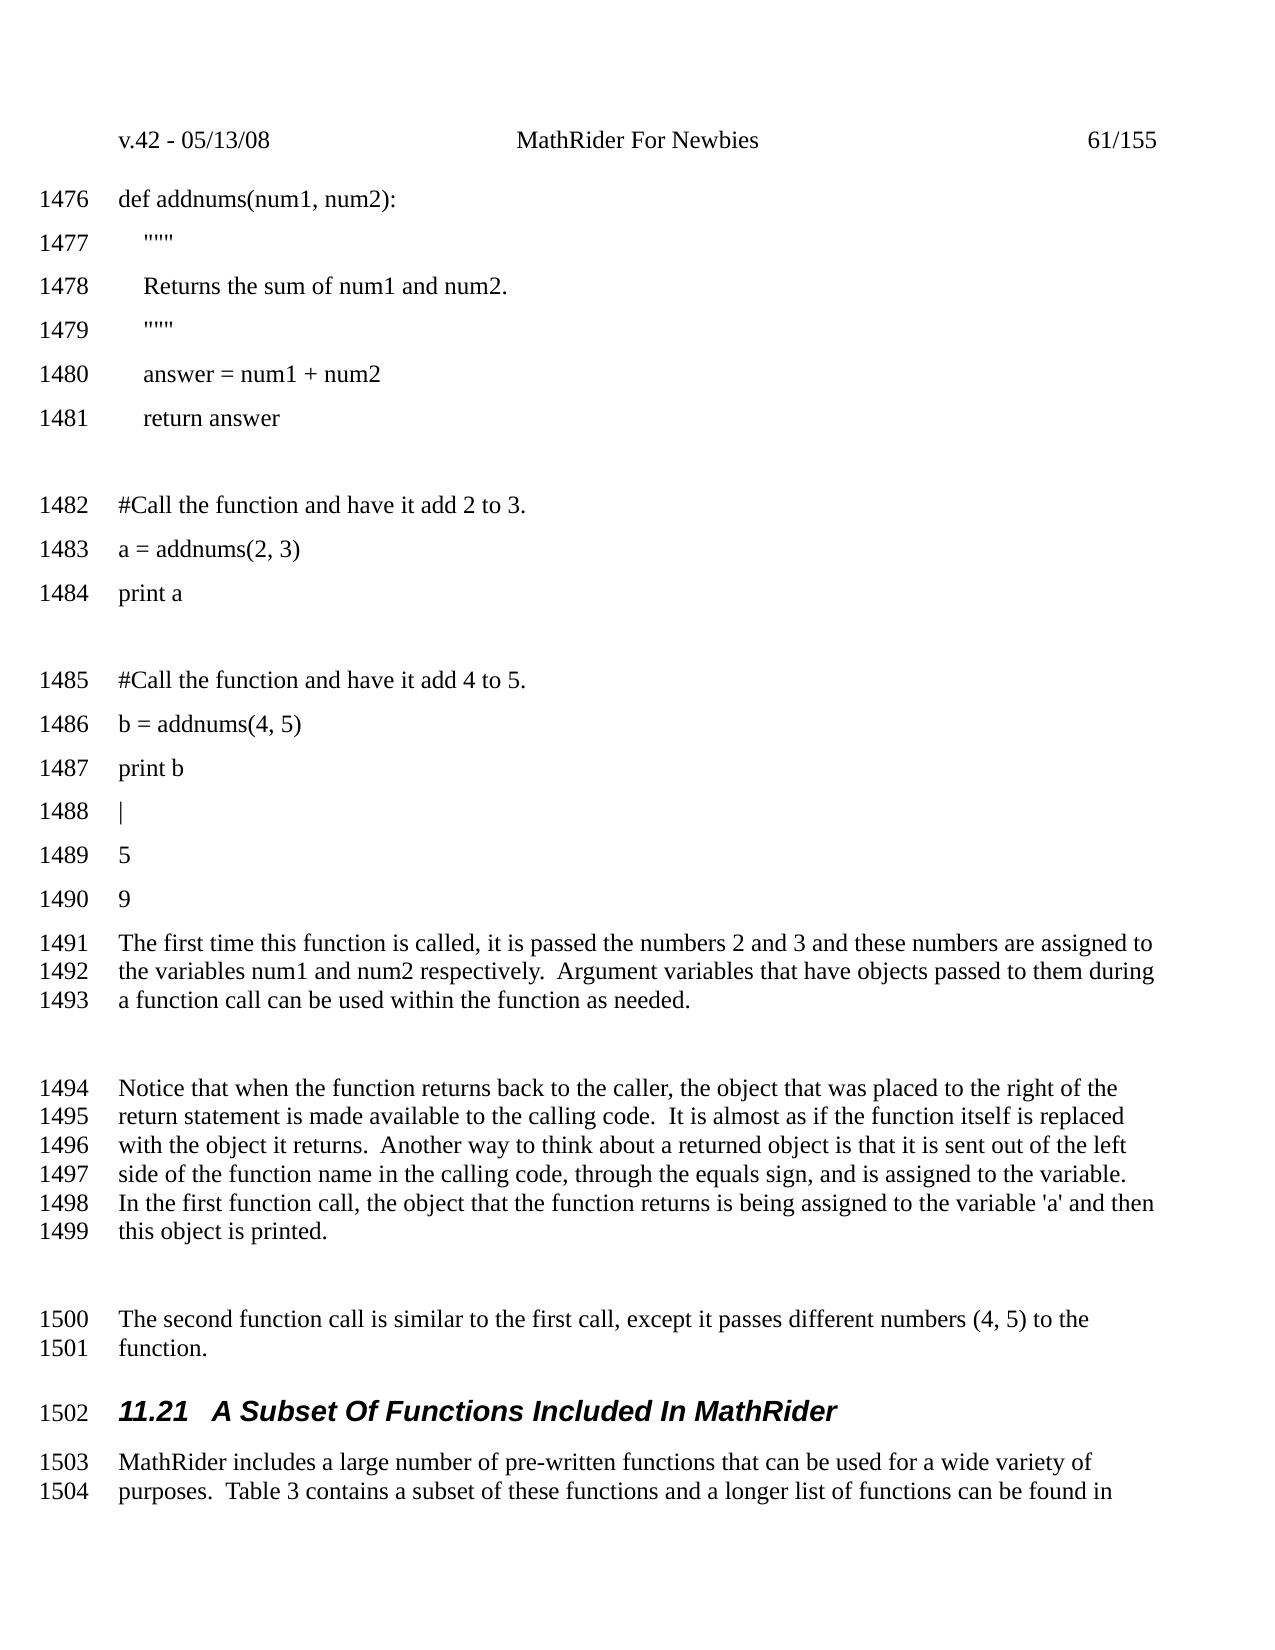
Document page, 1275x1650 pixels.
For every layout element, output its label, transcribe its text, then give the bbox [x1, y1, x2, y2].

text def addnums(num1, num2): [118, 184, 1157, 213]
text The second function call is similar to the first call, except it passes different numbers (4, 5) to the function. [118, 1304, 1157, 1361]
text return answer [118, 403, 1157, 431]
text MathRider includes a large number of pre-written functions that can be used for a wide variety of purposes. Table 3 contains a subset of these functions and a longer list of functions can be found in [118, 1447, 1157, 1505]
text print b [118, 753, 1157, 781]
text 9 [118, 884, 1157, 913]
text Returns the sum of num1 and num2. [118, 271, 1157, 300]
text answer = num1 + num2 [118, 359, 1157, 388]
subtitle A Subset Of Functions Included In MathRider [118, 1394, 1157, 1427]
text #Call the function and have it add 2 to 3. [118, 490, 1157, 519]
text b = addnums(4, 5) [118, 709, 1157, 738]
text The first time this function is called, it is passed the numbers 2 and 3 and these numbers are assigned to the variables num1 and num2 respectively. Argument variables that have objects passed to them during a function call can be used within the function as needed. [118, 928, 1157, 1014]
text 5 [118, 840, 1157, 869]
text """ [118, 315, 1157, 344]
text print a [118, 578, 1157, 606]
text """ [118, 228, 1157, 256]
text #Call the function and have it add 4 to 5. [118, 665, 1157, 694]
text a = addnums(2, 3) [118, 534, 1157, 563]
text Notice that when the function returns back to the caller, the object that was placed to the right of the return statement is made available to the calling code. It is almost as if the function itself is replaced with the object it returns. Another way to think about a returned object is that it is sent out of the left side of the function name in the calling code, through the equals sign, and is assigned to the variable. In the first function call, the object that the function returns is being assigned to the variable 'a' and then this object is printed. [118, 1073, 1157, 1245]
text | [118, 796, 1157, 825]
